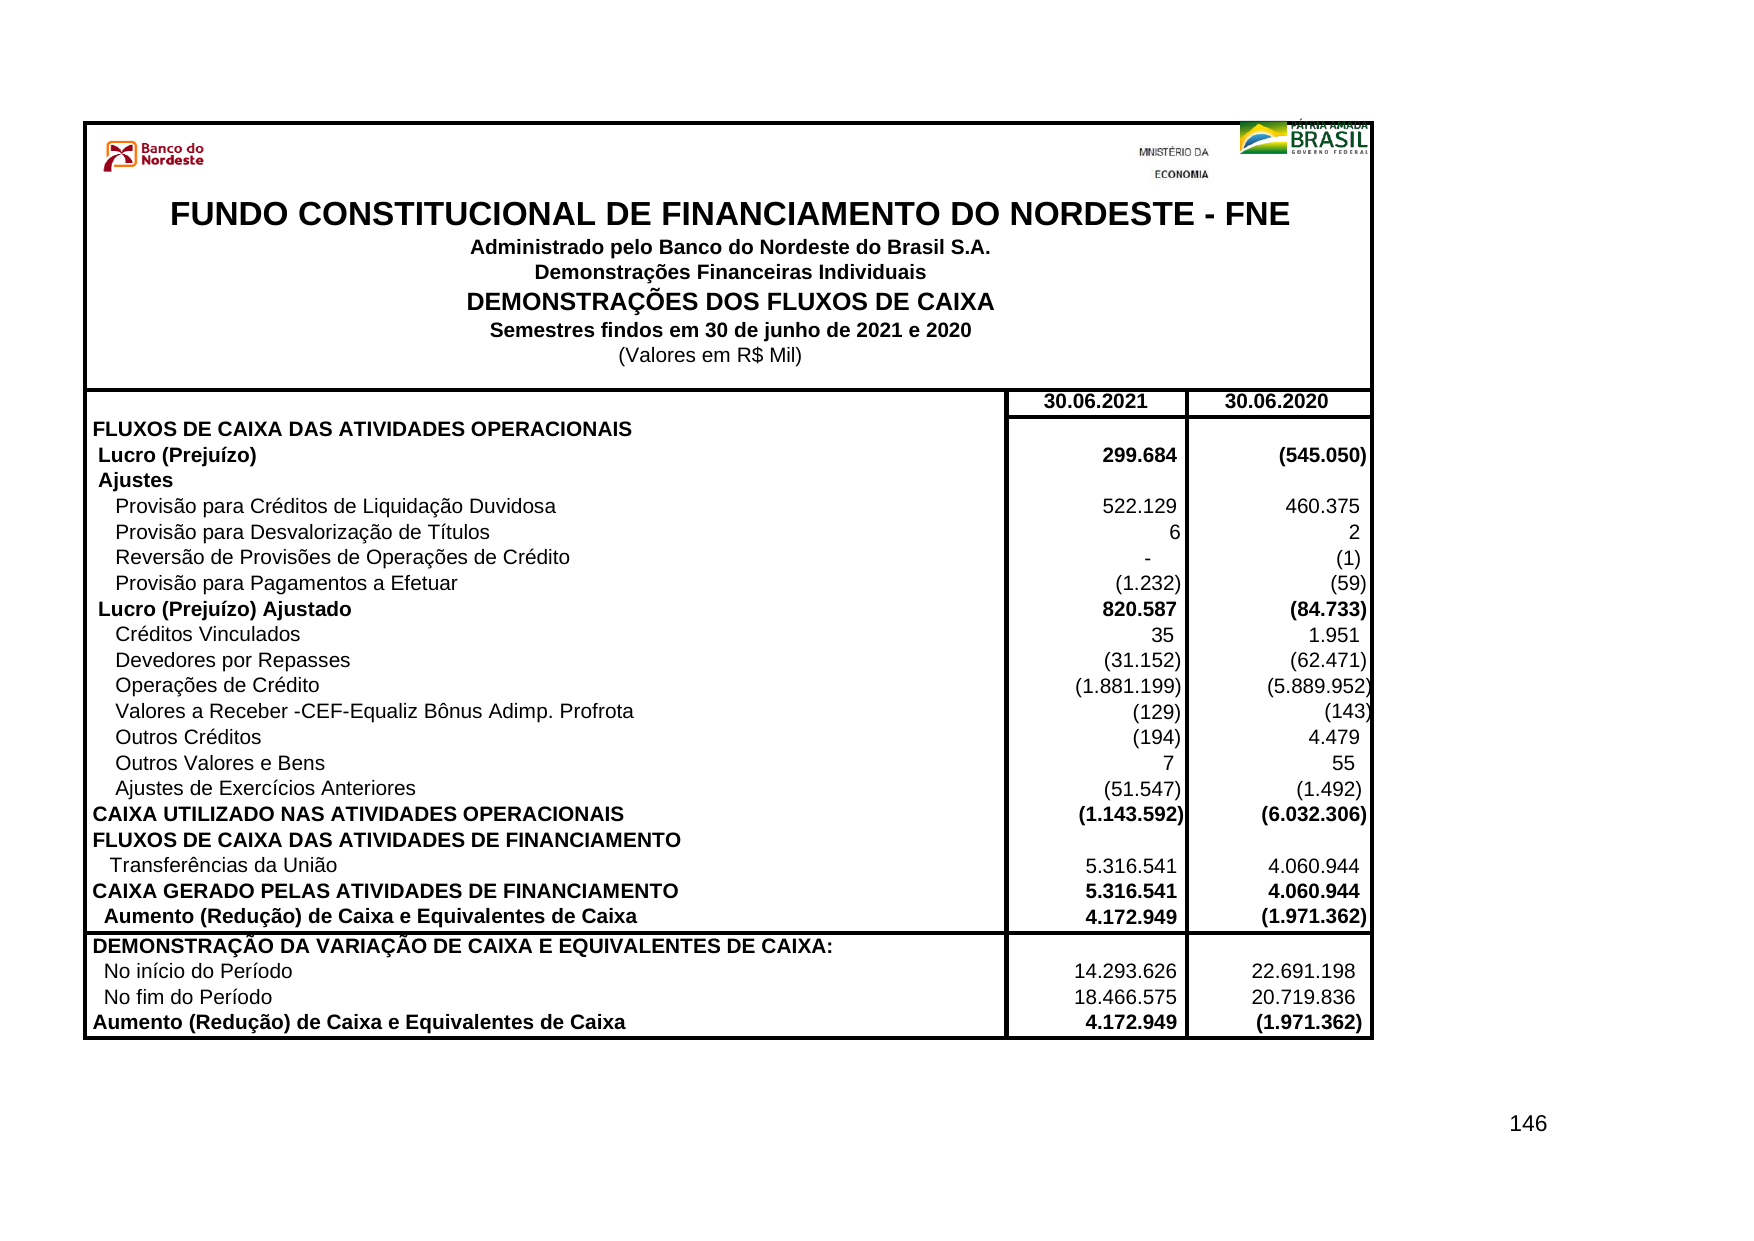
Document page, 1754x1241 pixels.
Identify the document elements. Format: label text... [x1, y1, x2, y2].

picture [99, 137, 206, 174]
table_cell (545.050) 460.375 2 (1) (59) (84.733) 1.951 (62.471) (5.889.952) (143) 4.479 55 (1.492) (6.032.306) 4.060.944 4.060.944 (1.971.362) [1189, 419, 1370, 931]
table_cell 30.06.2021 [1009, 392, 1185, 415]
picture [1123, 145, 1210, 181]
table_header FUNDO CONSTITUCIONAL DE FINANCIAMENTO DO NORDESTE - FNE Administrado pelo Banco do Nordeste do Brasil S.A. Demonstrações Financeiras Individuais DEMONSTRAÇÕES DOS FLUXOS DE CAIXA Semestres findos em 30 de junho de 2021 e 2020 (Valores em R$ Mil) [87, 125, 1370, 387]
picture [1240, 118, 1368, 154]
table_cell DEMONSTRAÇÃO DA VARIAÇÃO DE CAIXA E EQUIVALENTES DE CAIXA: No início do Período No fim do Período Aumento (Redução) de Caixa e Equivalentes de Caixa [87, 935, 1004, 1036]
table_cell FLUXOS DE CAIXA DAS ATIVIDADES OPERACIONAIS Lucro (Prejuízo) Ajustes Provisão para Créditos de Liquidação Duvidosa Provisão para Desvalorização de Títulos Reversão de Provisões de Operações de Crédito Provisão para Pagamentos a Efetuar Lucro (Prejuízo) Ajustado Créditos Vinculados Devedores por Repasses Operações de Crédito Valores a Receber -CEF-Equaliz Bônus Adimp. Profrota Outros Créditos Outros Valores e Bens Ajustes de Exercícios Anteriores CAIXA UTILIZADO NAS ATIVIDADES OPERACIONAIS FLUXOS DE CAIXA DAS ATIVIDADES DE FINANCIAMENTO Transferências da União CAIXA GERADO PELAS ATIVIDADES DE FINANCIAMENTO Aumento (Redução) de Caixa e Equivalentes de Caixa [87, 392, 1004, 931]
table_cell 30.06.2020 [1189, 392, 1370, 415]
table_cell 14.293.626 18.466.575 4.172.949 [1009, 935, 1185, 1036]
table_cell 299.684 522.129 6 - (1.232) 820.587 35 (31.152) (1.881.199) (129) (194) 7 (51.547) (1.143.592) 5.316.541 5.316.541 4.172.949 [1009, 419, 1185, 931]
table_cell 22.691.198 20.719.836 (1.971.362) [1189, 935, 1370, 1036]
